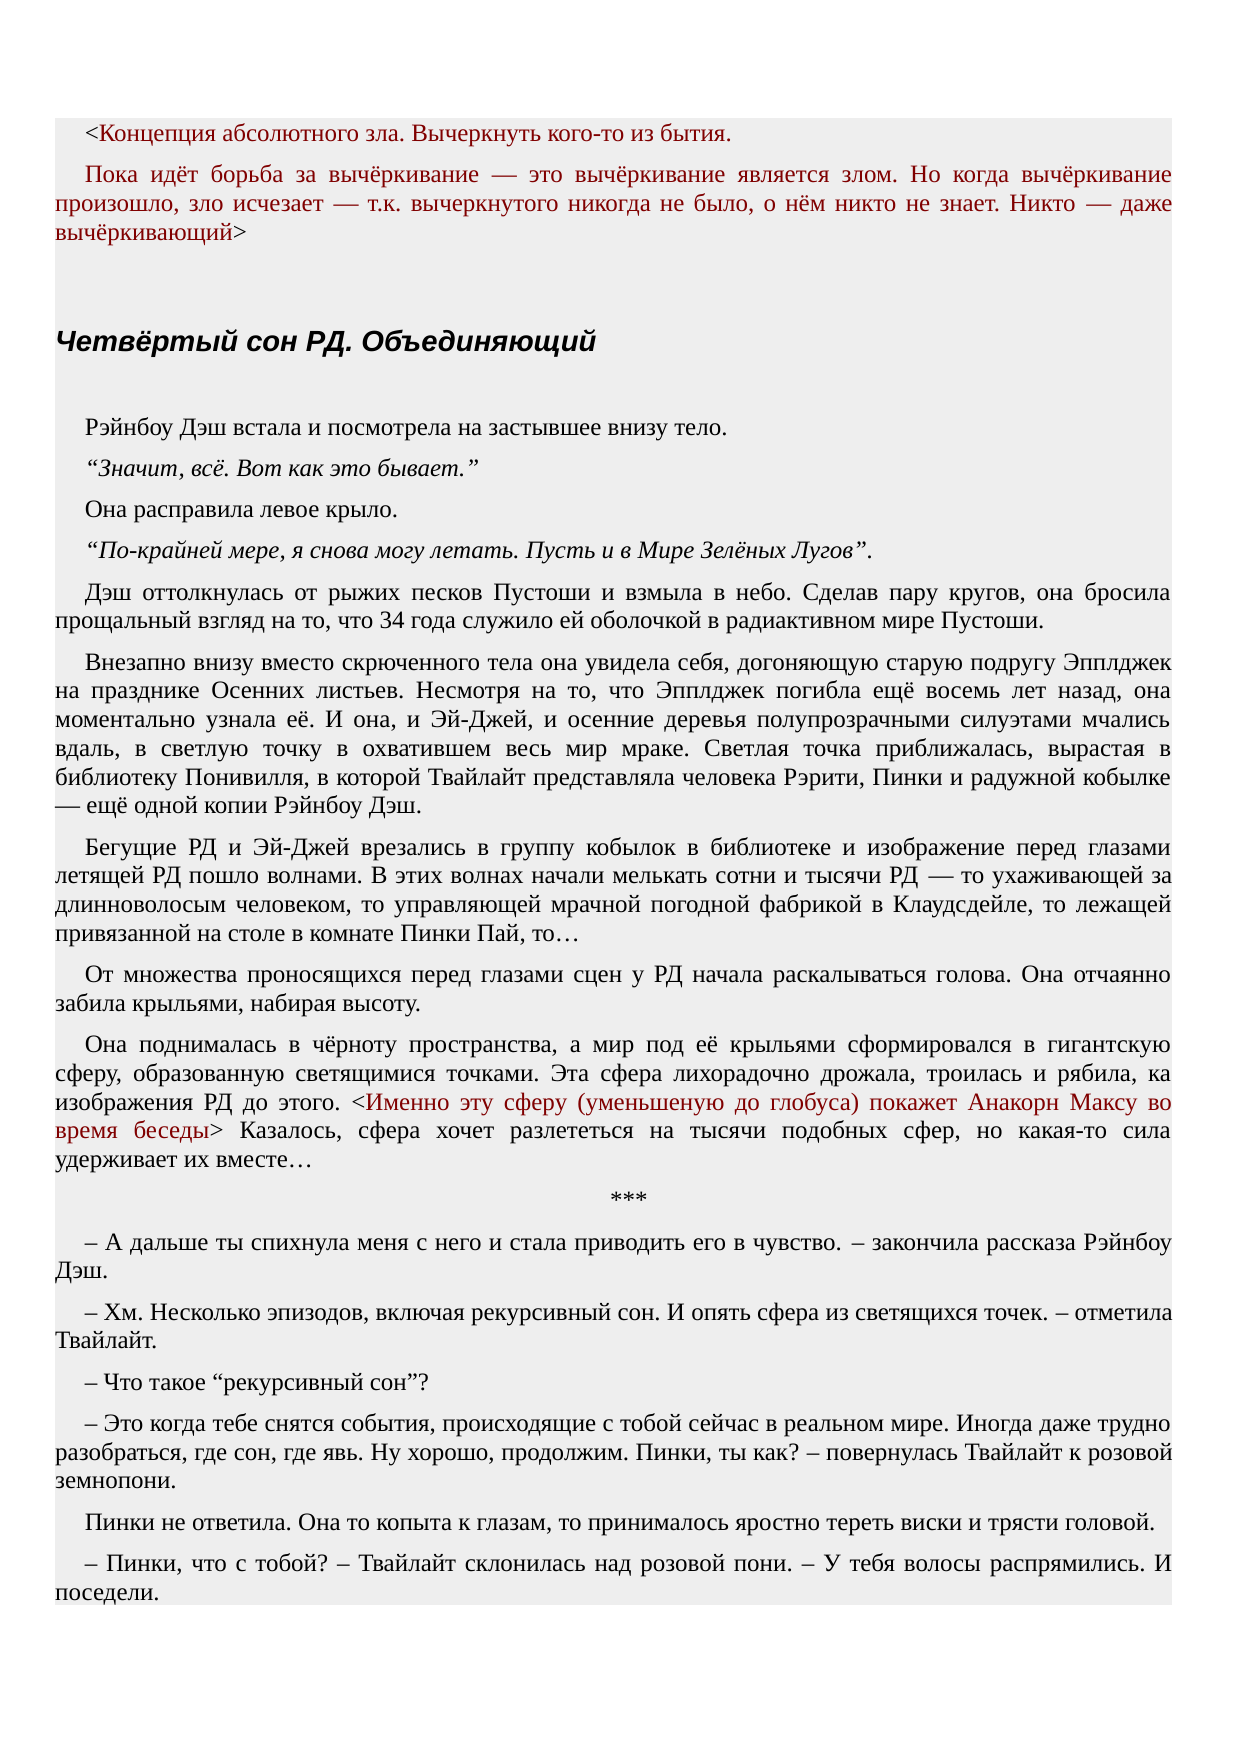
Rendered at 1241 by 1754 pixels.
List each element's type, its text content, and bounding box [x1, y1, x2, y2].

text Она расправила левое крыло. [55, 494, 1172, 523]
text Рэйнбоу Дэш встала и посмотрела на застывшее внизу тело. [55, 412, 1172, 440]
text Она поднималась в чёрноту пространства, а мир под её крыльями сформировался в гигантскую сферу, образованную светящимися точками. Эта сфера лихорадочно дрожала, троилась и рябила, ка изображения РД до этого. <Именно эту сферу (уменьшеную до глобуса) покажет Анакорн Максу во время беседы> Казалось, сфера хочет разлететься на тысячи подобных сфер, но какая-то сила удерживает их вместе… [55, 1029, 1172, 1173]
text – Пинки, что с тобой? – Твайлайт склонилась над розовой пони. – У тебя волосы распрямились. И поседели. [55, 1548, 1172, 1605]
text “Значит, всё. Вот как это бывает.” [55, 453, 1172, 482]
text Внезапно внизу вместо скрюченного тела она увидела себя, догоняющую старую подругу Эпплджек на празднике Осенних листьев. Несмотря на то, что Эпплджек погибла ещё восемь лет назад, она моментально узнала её. И она, и Эй-Джей, и осенние деревья полупрозрачными силуэтами мчались вдаль, в светлую точку в охватившем весь мир мраке. Светлая точка приближалась, вырастая в библиотеку Понивилля, в которой Твайлайт представляла человека Рэрити, Пинки и радужной кобылке — ещё одной копии Рэйнбоу Дэш. [55, 647, 1172, 819]
text Пока идёт борьба за вычёркивание — это вычёркивание является злом. Но когда вычёркивание произошло, зло исчезает — т.к. вычеркнутого никогда не было, о нём никто не знает. Никто — даже вычёркивающий> [55, 159, 1172, 246]
text – Что такое “рекурсивный сон”? [55, 1367, 1172, 1395]
text Бегущие РД и Эй-Джей врезались в группу кобылок в библиотеке и изображение перед глазами летящей РД пошло волнами. В этих волнах начали мелькать сотни и тысячи РД — то ухаживающей за длинноволосым человеком, то управляющей мрачной погодной фабрикой в Клаудсдейле, то лежащей привязанной на столе в комнате Пинки Пай, то… [55, 832, 1172, 947]
text <Концепция абсолютного зла. Вычеркнуть кого-то из бытия. [55, 118, 1172, 147]
text “По-крайней мере, я снова могу летать. Пусть и в Мире Зелёных Лугов”. [55, 535, 1172, 564]
text От множества проносящихся перед глазами сцен у РД начала раскалываться голова. Она отчаянно забила крыльями, набирая высоту. [55, 959, 1172, 1017]
text – А дальше ты спихнула меня с него и стала приводить его в чувство. – закончила рассказа Рэйнбоу Дэш. [55, 1227, 1172, 1284]
text Пинки не ответила. Она то копыта к глазам, то принималось яростно тереть виски и трясти головой. [55, 1507, 1172, 1535]
text *** [55, 1185, 1172, 1214]
text Дэш оттолкнулась от рыжих песков Пустоши и взмыла в небо. Сделав пару кругов, она бросила прощальный взгляд на то, что 34 года служило ей оболочкой в радиактивном мире Пустоши. [55, 577, 1172, 634]
subtitle Четвёртый сон РД. Объединяющий [55, 324, 1172, 358]
text – Это когда тебе снятся события, происходящие с тобой сейчас в реальном мире. Иногда даже трудно разобраться, где сон, где явь. Ну хорошо, продолжим. Пинки, ты как? – повернулась Твайлайт к розовой земнопони. [55, 1408, 1172, 1494]
text – Хм. Несколько эпизодов, включая рекурсивный сон. И опять сфера из светящихся точек. – отметила Твайлайт. [55, 1297, 1172, 1354]
